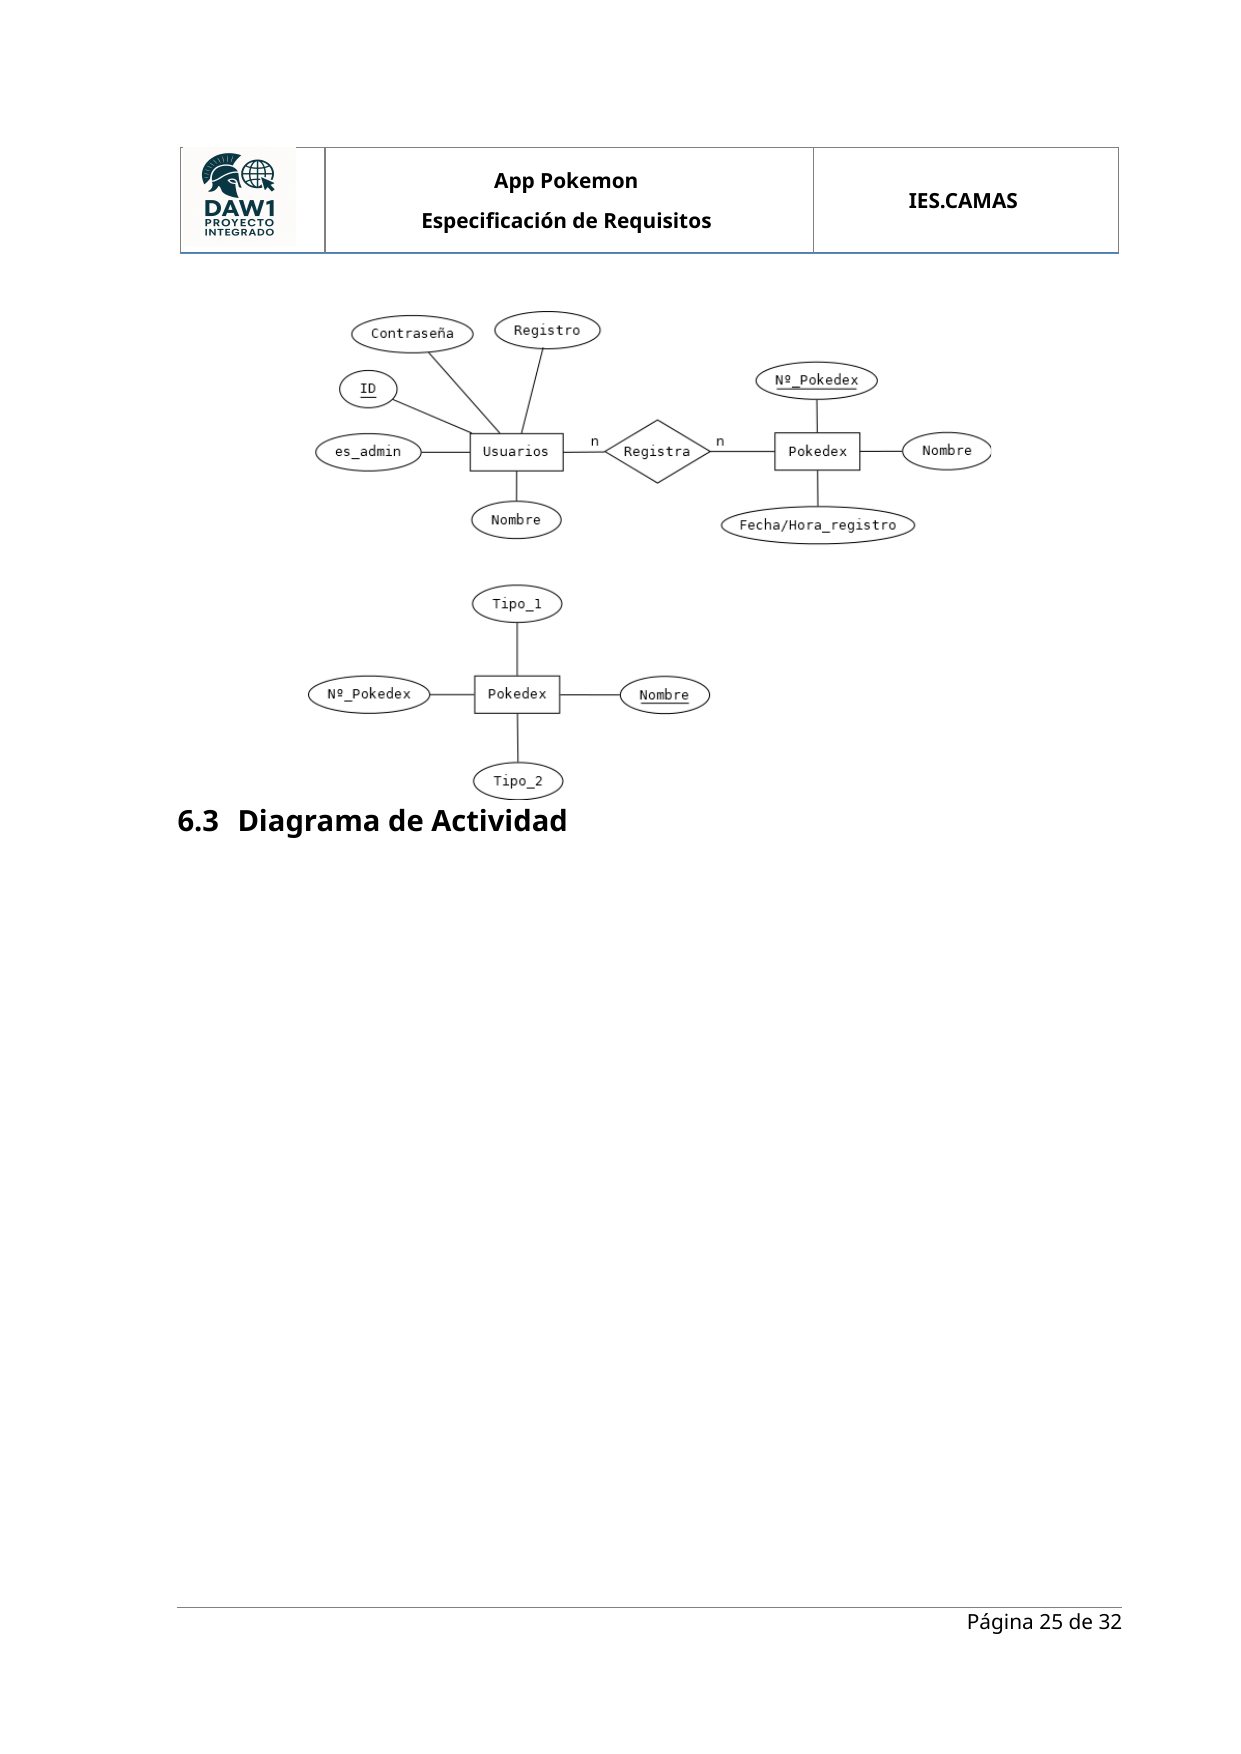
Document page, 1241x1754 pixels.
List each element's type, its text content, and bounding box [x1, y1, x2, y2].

picture [183, 147, 296, 246]
subtitle Diagrama de Actividad [177, 773, 1122, 839]
picture [308, 311, 992, 800]
